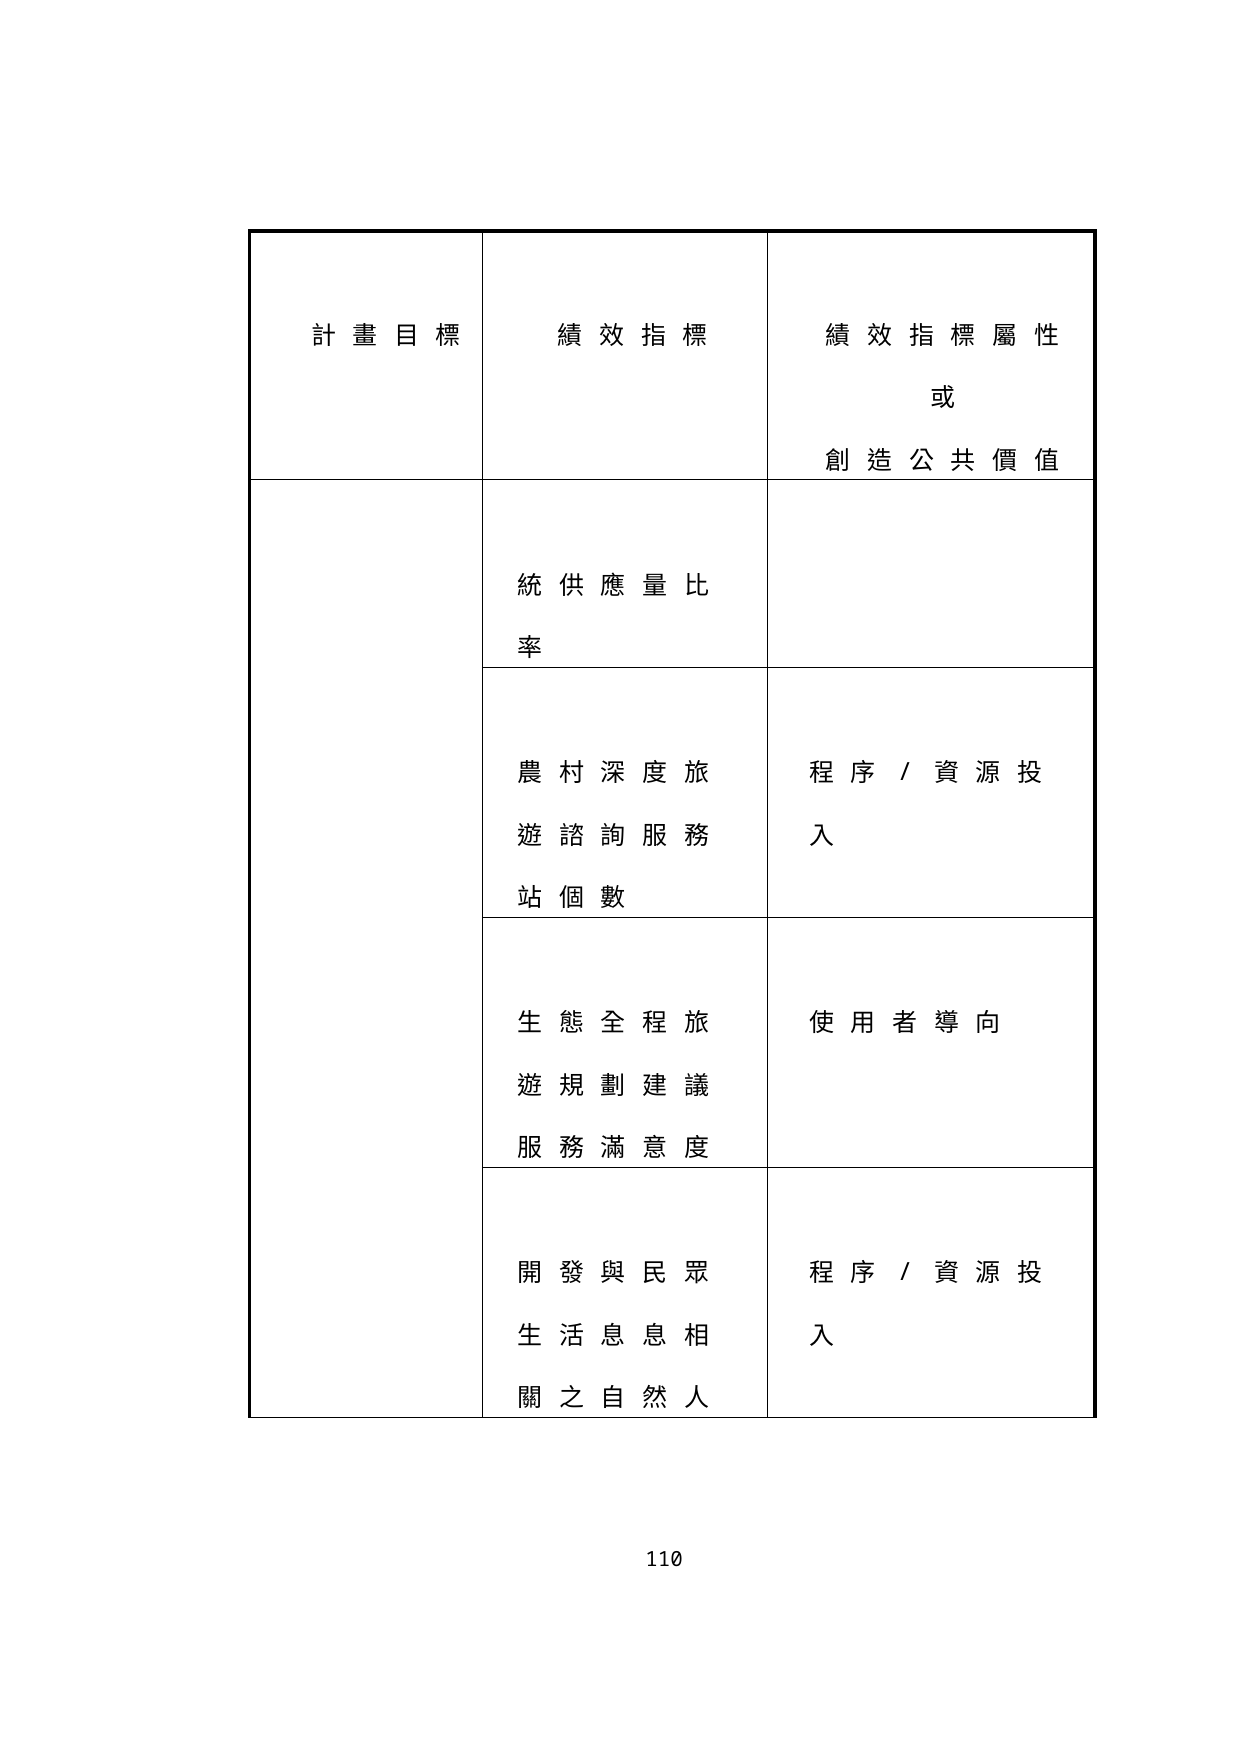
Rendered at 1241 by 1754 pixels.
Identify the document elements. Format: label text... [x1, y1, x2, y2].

table_header 績效指標屬性或 創造公共價值 [768, 233, 1093, 479]
table_cell [251, 480, 482, 1417]
table_cell 程序/資源投入 [768, 668, 1093, 917]
table_cell 農村深度旅遊諮詢服務 站個數 [483, 668, 767, 917]
table_cell 統供應量比率 [483, 480, 767, 667]
table_header 績效指標 [483, 233, 767, 479]
table_cell [768, 480, 1093, 667]
table_cell 使用者導向 [768, 918, 1093, 1167]
table_cell 程序/資源投入 [768, 1168, 1093, 1417]
table_cell 開發與民眾生活息息相 關之自然人 [483, 1168, 767, 1417]
table_cell 生態全程旅遊規劃建議 服務滿意度 [483, 918, 767, 1167]
table_header 計畫目標 [251, 233, 482, 479]
